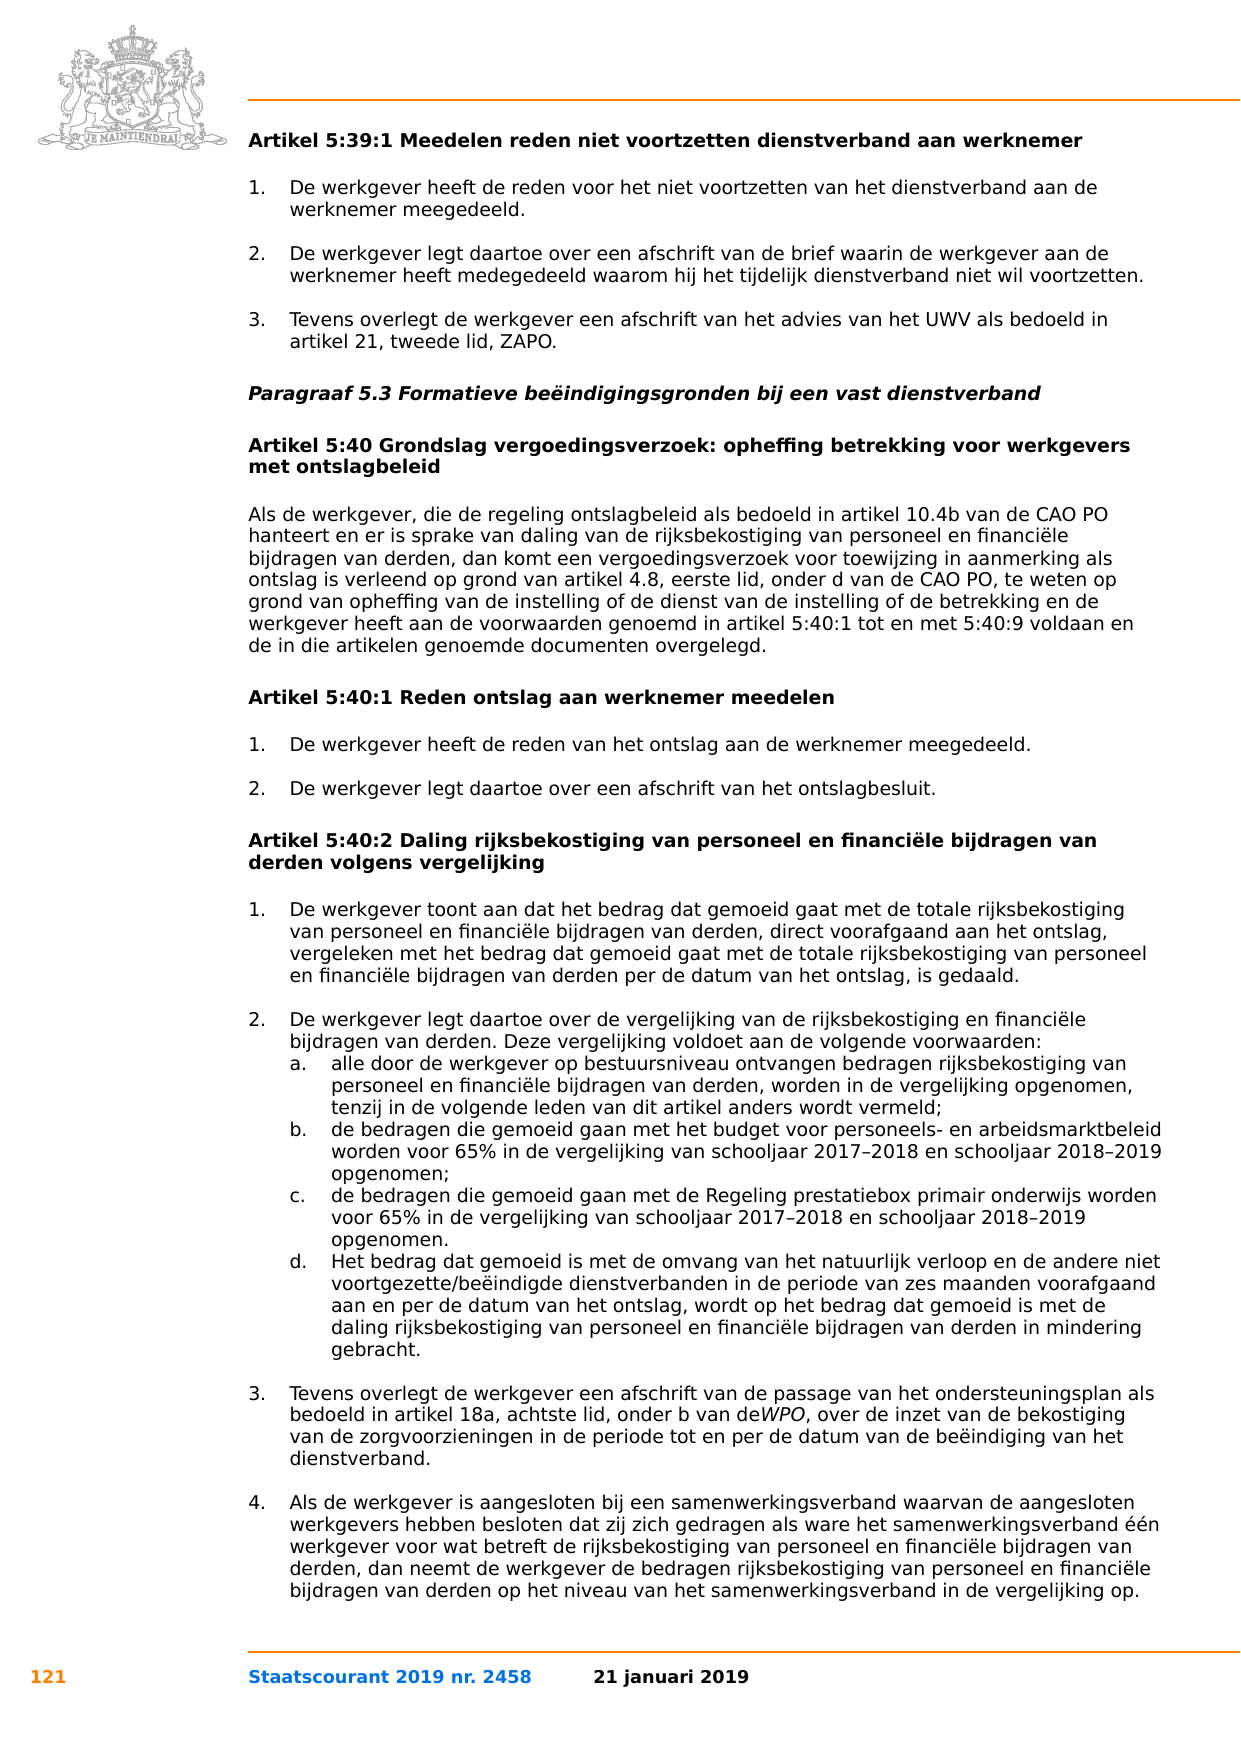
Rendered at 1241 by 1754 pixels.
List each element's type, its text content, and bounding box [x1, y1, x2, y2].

picture [38, 25, 227, 150]
text d. Het bedrag dat gemoeid is met de omvang van het natuurlijk verloop en de andere niet voortgezette/beëindigde dienstverbanden in de periode van zes maanden voorafgaand aan en per de datum van het ontslag, wordt op het bedrag dat gemoeid is met de daling rijksbekostiging van personeel en financiële bijdragen van derden in mindering gebracht. [289, 1251, 1163, 1361]
text 1. De werkgever toont aan dat het bedrag dat gemoeid gaat met de totale rijksbekostiging van personeel en financiële bijdragen van derden, direct voorafgaand aan het ontslag, vergeleken met het bedrag dat gemoeid gaat met de totale rijksbekostiging van personeel en financiële bijdragen van derden per de datum van het ontslag, is gedaald. [248, 899, 1163, 987]
text 1. De werkgever heeft de reden voor het niet voortzetten van het dienstverband aan de werknemer meegedeeld. [248, 177, 1163, 221]
text 4. Als de werkgever is aangesloten bij een samenwerkingsverband waarvan de aangesloten werkgevers hebben besloten dat zij zich gedragen als ware het samenwerkingsverband één werkgever voor wat betreft de rijksbekostiging van personeel en financiële bijdragen van derden, dan neemt de werkgever de bedragen rijksbekostiging van personeel en financiële bijdragen van derden op het niveau van het samenwerkingsverband in de vergelijking op. [248, 1492, 1163, 1602]
text 3. Tevens overlegt de werkgever een afschrift van de passage van het ondersteuningsplan als bedoeld in artikel 18a, achtste lid, onder b van deWPO, over de inzet van de bekostiging van de zorgvoorzieningen in de periode tot en per de datum van de beëindiging van het dienstverband. [248, 1382, 1163, 1470]
text 2. De werkgever legt daartoe over de vergelijking van de rijksbekostiging en financiële bijdragen van derden. Deze vergelijking voldoet aan de volgende voorwaarden: [248, 1009, 1163, 1053]
text b. de bedragen die gemoeid gaan met het budget voor personeels- en arbeidsmarktbeleid worden voor 65% in de vergelijking van schooljaar 2017–2018 en schooljaar 2018–2019 opgenomen; [289, 1119, 1163, 1185]
text 3. Tevens overlegt de werkgever een afschrift van het advies van het UWV als bedoeld in artikel 21, tweede lid, ZAPO. [248, 308, 1163, 352]
subtitle Artikel 5:40 Grondslag vergoedingsverzoek: opheffing betrekking voor werkgevers met ontslagbeleid [248, 434, 1163, 478]
text Als de werkgever, die de regeling ontslagbeleid als bedoeld in artikel 10.4b van de CAO PO hanteert en er is sprake van daling van de rijksbekostiging van personeel en financiële bijdragen van derden, dan komt een vergoedingsverzoek voor toewijzing in aanmerking als ontslag is verleend op grond van artikel 4.8, eerste lid, onder d van de CAO PO, te weten op grond van opheffing van de instelling of de dienst van de instelling of de betrekking en de werkgever heeft aan de voorwaarden genoemd in artikel 5:40:1 tot en met 5:40:9 voldaan en de in die artikelen genoemde documenten overgelegd. [248, 503, 1163, 657]
subtitle Artikel 5:40:2 Daling rijksbekostiging van personeel en financiële bijdragen van derden volgens vergelijking [248, 830, 1163, 874]
text a. alle door de werkgever op bestuursniveau ontvangen bedragen rijksbekostiging van personeel en financiële bijdragen van derden, worden in de vergelijking opgenomen, tenzij in de volgende leden van dit artikel anders wordt vermeld; [289, 1053, 1163, 1119]
text 1. De werkgever heeft de reden van het ontslag aan de werknemer meegedeeld. [248, 734, 1163, 756]
text c. de bedragen die gemoeid gaan met de Regeling prestatiebox primair onderwijs worden voor 65% in de vergelijking van schooljaar 2017–2018 en schooljaar 2018–2019 opgenomen. [289, 1185, 1163, 1251]
subtitle Artikel 5:39:1 Meedelen reden niet voortzetten dienstverband aan werknemer [248, 130, 1163, 152]
subtitle Artikel 5:40:1 Reden ontslag aan werknemer meedelen [248, 687, 1163, 709]
text 2. De werkgever legt daartoe over een afschrift van het ontslagbesluit. [248, 778, 1163, 800]
text 2. De werkgever legt daartoe over een afschrift van de brief waarin de werkgever aan de werknemer heeft medegedeeld waarom hij het tijdelijk dienstverband niet wil voortzetten. [248, 243, 1163, 287]
subtitle Paragraaf 5.3 Formatieve beëindigingsgronden bij een vast dienstverband [248, 382, 1163, 404]
